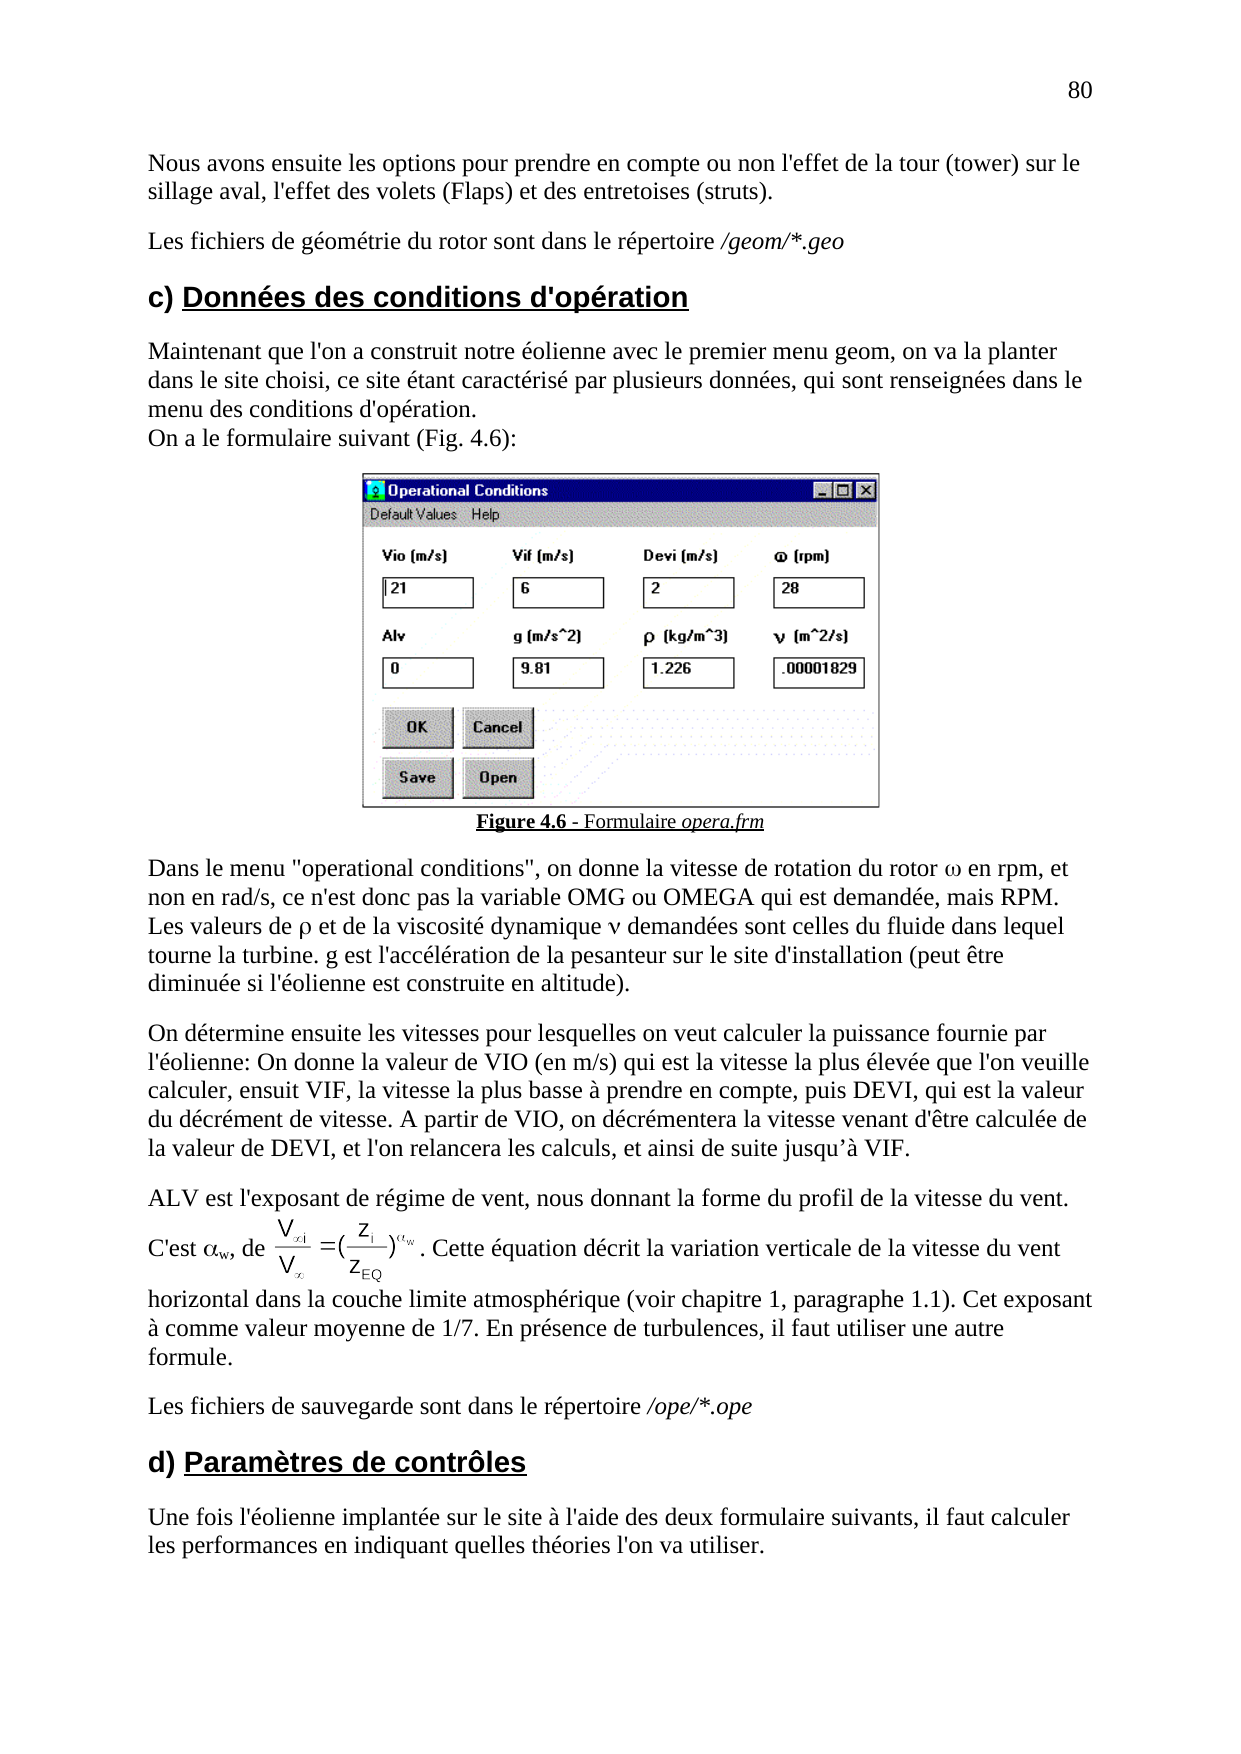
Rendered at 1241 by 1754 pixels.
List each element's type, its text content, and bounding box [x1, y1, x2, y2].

text Maintenant que l'on a construit notre éolienne avec le premier menu geom, on va la planter dans le site choisi, ce site étant caractérisé par plusieurs données, qui sont renseignées dans le menu des conditions d'opération. On a le formulaire suivant (Fig. 4.6): [148, 336, 1092, 451]
subtitle c) Données des conditions d'opération [148, 280, 1092, 313]
text Nous avons ensuite les options pour prendre en compte ou non l'effet de la tour (tower) sur le sillage aval, l'effet des volets (Flaps) et des entretoises (struts). [148, 148, 1092, 205]
text On détermine ensuite les vitesses pour lesquelles on veut calculer la puissance fournie par l'éolienne: On donne la valeur de VIO (en m/s) qui est la vitesse la plus élevée que l'on veuille calculer, ensuit VIF, la vitesse la plus basse à prendre en compte, puis DEVI, qui est la valeur du décrément de vitesse. A partir de VIO, on décrémentera la vitesse venant d'être calculée de la valeur de DEVI, et l'on relancera les calculs, et ainsi de suite jusqu’à VIF. [148, 1018, 1092, 1162]
subtitle d) Paramètres de contrôles [148, 1445, 1092, 1479]
picture [360, 472, 880, 809]
text Les fichiers de géométrie du rotor sont dans le répertoire /geom/*.geo [148, 226, 1092, 255]
text Figure 4.6 - Formulaire opera.frm [148, 809, 1092, 833]
text Une fois l'éolienne implantée sur le site à l'aide des deux formulaire suivants, il faut calculer les performances en indiquant quelles théories l'on va utiliser. [148, 1502, 1092, 1559]
text Dans le menu "operational conditions", on donne la vitesse de rotation du rotor  en rpm, et non en rad/s, ce n'est donc pas la variable OMG ou OMEGA qui est demandée, mais RPM. Les valeurs de  et de la viscosité dynamique  demandées sont celles du fluide dans lequel tourne la turbine. g est l'accélération de la pesanteur sur le site d'installation (peut être diminuée si l'éolienne est construite en altitude). [148, 853, 1092, 997]
text Les fichiers de sauvegarde sont dans le répertoire /ope/*.ope [148, 1391, 1092, 1420]
text ALV est l'exposant de régime de vent, nous donnant la forme du profil de la vitesse du vent. C'est w, de . Cette équation décrit la variation verticale de la vitesse du vent horizontal dans la couche limite atmosphérique (voir chapitre 1, paragraphe 1.1). Cet exposant à comme valeur moyenne de 1/7. En présence de turbulences, il faut utiliser une autre formule. [148, 1183, 1092, 1371]
